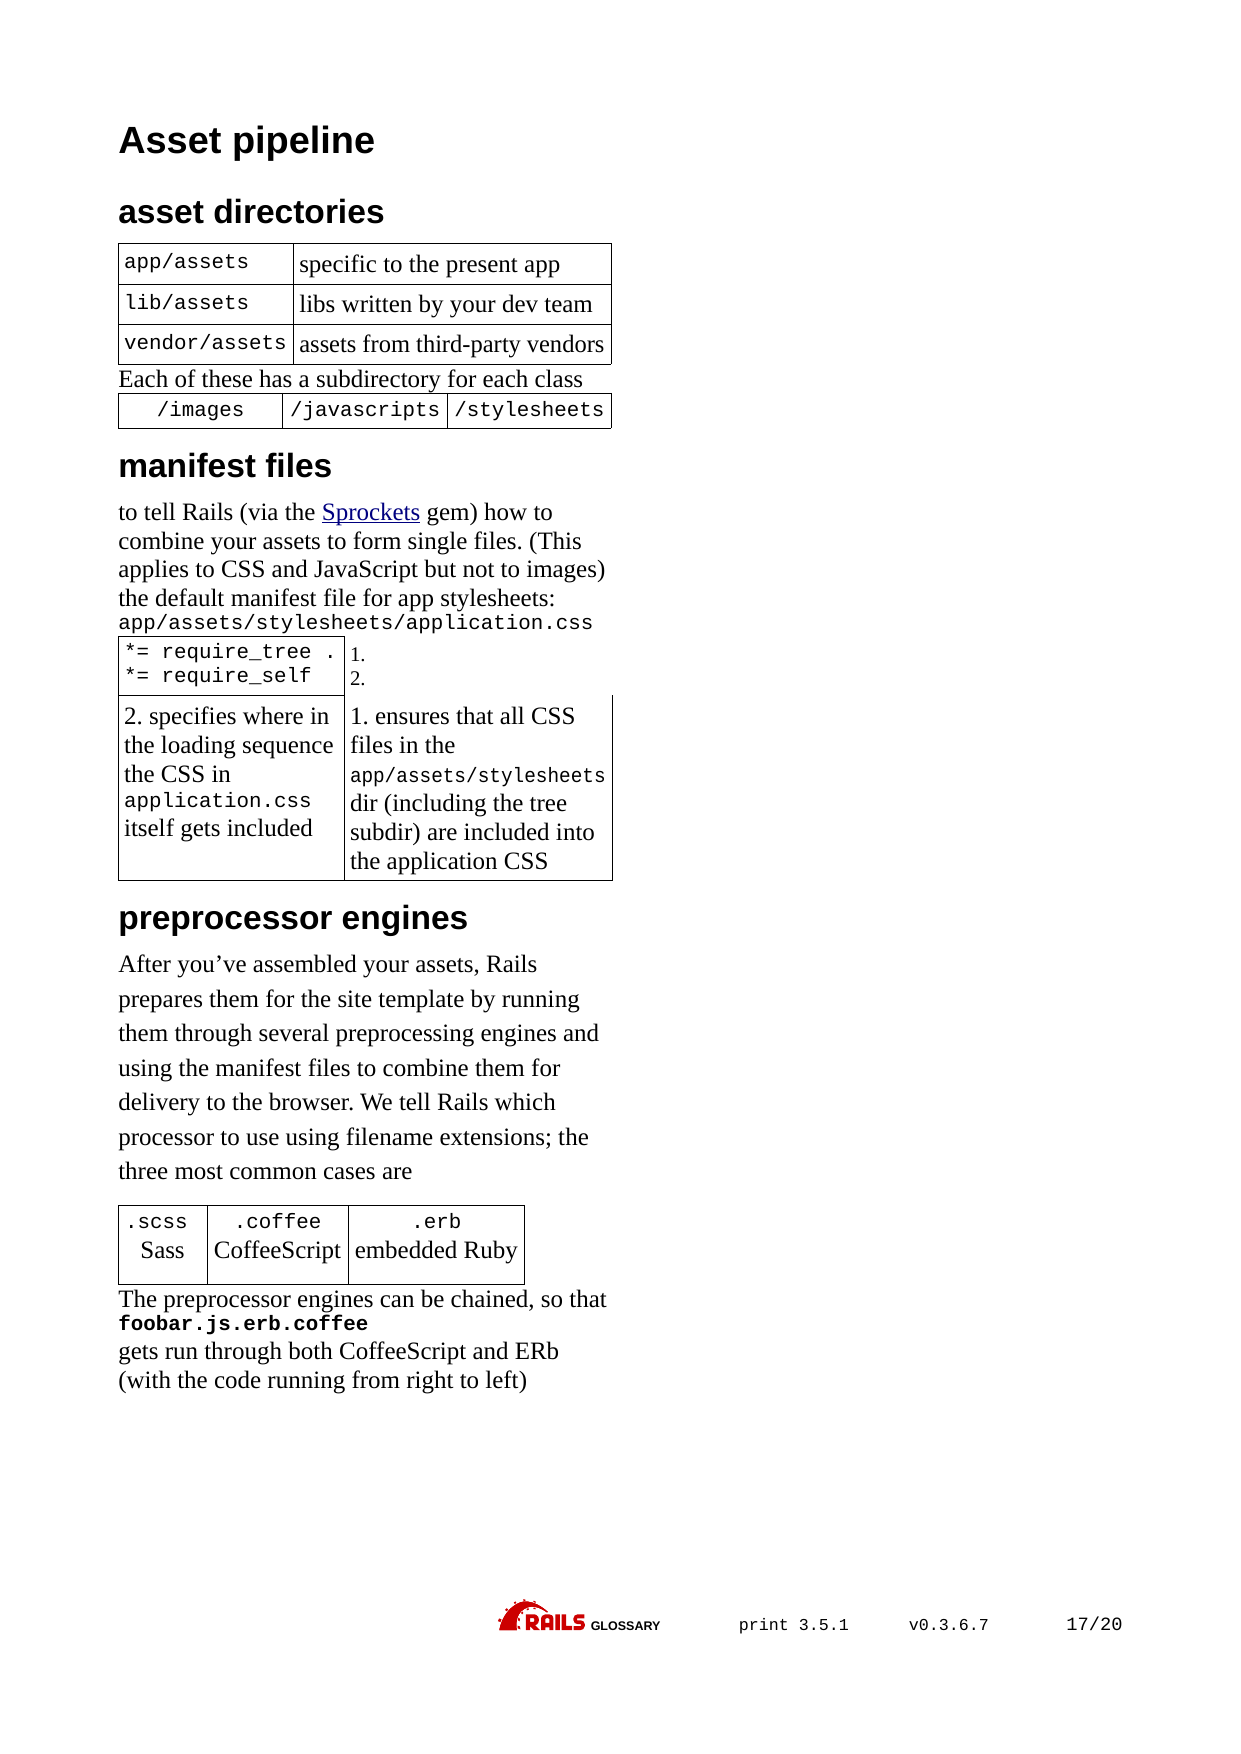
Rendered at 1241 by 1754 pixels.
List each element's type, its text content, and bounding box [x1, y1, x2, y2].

table_header app/assets [119, 244, 293, 283]
table_header /images [119, 394, 282, 428]
table_cell lib/assets [119, 285, 293, 324]
text Each of these has a subdirectory for each class [118, 365, 611, 393]
text After you’ve assembled your assets, Rails prepares them for the site template by running them through several preprocessing engines and using the manifest files to combine them for delivery to the browser. We tell Rails which processor to use using filename extensions; the three most common cases are [118, 949, 611, 1185]
subtitle Asset pipeline [118, 118, 611, 162]
text foobar.js.erb.coffee [118, 1313, 611, 1336]
subtitle manifest files [118, 446, 611, 484]
text gets run through both CoffeeScript and ERb (with the code running from right to left) [118, 1336, 611, 1394]
text to tell Rails (via the Sprockets gem) how to combine your assets to form single files. (This applies to CSS and JavaScript but not to images) [118, 497, 611, 583]
text The preprocessor engines can be chained, so that [118, 1284, 611, 1313]
table_header *= require_tree . *= require_self [119, 637, 344, 695]
table_cell libs written by your dev team [294, 285, 611, 324]
text the default manifest file for app stylesheets: [118, 583, 611, 612]
table_cell vendor/assets [119, 325, 293, 364]
table_header specific to the present app [294, 244, 611, 283]
table_cell 1. ensures that all CSS files in the app/assets/stylesheets dir (including the tree subdir) are included into the application CSS [345, 695, 612, 880]
table_header .scss Sass [119, 1206, 207, 1284]
table_header /stylesheets [448, 394, 611, 428]
table_cell assets from third-party vendors [294, 325, 611, 364]
table_header 1. 2. [345, 636, 612, 695]
table_header /javascripts [283, 394, 447, 428]
table_header .erb embedded Ruby [349, 1206, 524, 1284]
table_header .coffee CoffeeScript [208, 1206, 348, 1284]
text app/assets/stylesheets/application.css [118, 612, 611, 636]
subtitle preprocessor engines [118, 898, 611, 937]
subtitle asset directories [118, 192, 611, 231]
table_cell 2. specifies where in the loading sequence the CSS in application.css itself gets included [119, 696, 344, 880]
